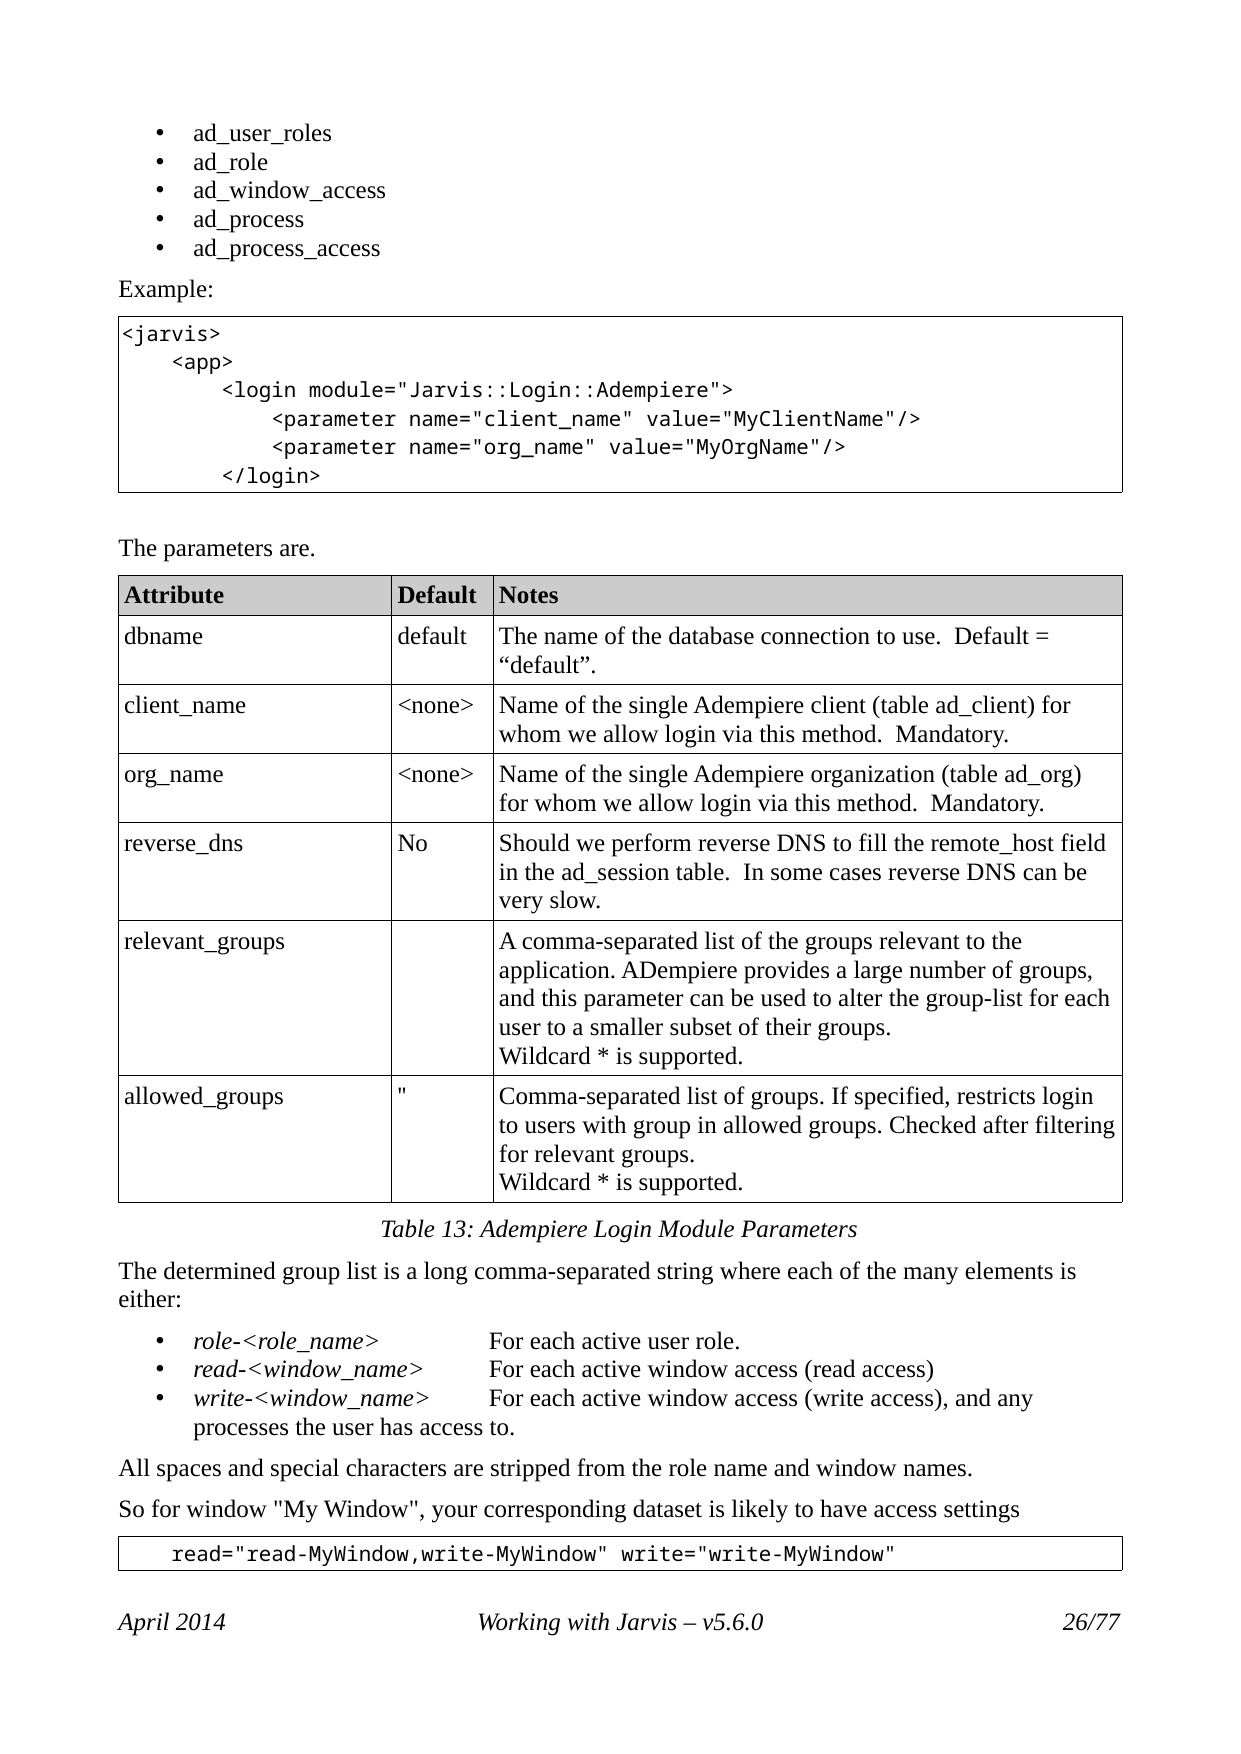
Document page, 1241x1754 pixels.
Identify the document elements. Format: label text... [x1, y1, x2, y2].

table_cell '' [392, 1076, 493, 1202]
table_cell <none> [392, 685, 493, 753]
table_cell org_name [119, 754, 391, 822]
table_cell Name of the single Adempiere organization (table ad_org) for whom we allow login via this method. Mandatory. [494, 754, 1122, 822]
table_cell default [392, 616, 493, 684]
list ad_process [156, 204, 1122, 233]
table_header Attribute [119, 576, 391, 615]
text The determined group list is a long comma-separated string where each of the many elements is either: [118, 1256, 1122, 1313]
text <parameter name="org_name" value="MyOrgName"/> [119, 429, 1122, 458]
list ad_process_access [156, 233, 1122, 262]
text <app> [119, 344, 1122, 372]
list ad_role [156, 147, 1122, 176]
table_cell [392, 921, 493, 1075]
text Table 13: Adempiere Login Module Parameters [118, 1214, 1122, 1243]
text </login> [119, 458, 1122, 492]
text All spaces and special characters are stripped from the role name and window names. [118, 1453, 1122, 1482]
list write-<window_name> For each active window access (write access), and any processes the user has access to. [156, 1383, 1122, 1441]
text <login module="Jarvis::Login::Adempiere"> [119, 372, 1122, 401]
table_cell dbname [119, 616, 391, 684]
table_cell reverse_dns [119, 823, 391, 920]
table_cell relevant_groups [119, 921, 391, 1075]
list ad_window_access [156, 176, 1122, 204]
text The parameters are. [118, 533, 1122, 562]
table_cell allowed_groups [119, 1076, 391, 1202]
table_cell A comma-separated list of the groups relevant to the application. ADempiere provides a large number of groups, and this parameter can be used to alter the group-list for each user to a smaller subset of their groups. Wildcard * is supported. [494, 921, 1122, 1075]
table_cell Should we perform reverse DNS to fill the remote_host field in the ad_session table. In some cases reverse DNS can be very slow. [494, 823, 1122, 920]
table_cell Name of the single Adempiere client (table ad_client) for whom we allow login via this method. Mandatory. [494, 685, 1122, 753]
text So for window "My Window", your corresponding dataset is likely to have access settings [118, 1494, 1122, 1523]
list role-<role_name> For each active user role. [156, 1326, 1122, 1354]
table_cell client_name [119, 685, 391, 753]
text Example: [118, 274, 1122, 303]
table_cell <none> [392, 754, 493, 822]
text read="read-MyWindow,write-MyWindow" write="write-MyWindow" [119, 1537, 1122, 1570]
table_header Notes [494, 576, 1122, 615]
list read-<window_name> For each active window access (read access) [156, 1354, 1122, 1383]
table_cell No [392, 823, 493, 920]
table_header Default [392, 576, 493, 615]
text <parameter name="client_name" value="MyClientName"/> [119, 401, 1122, 429]
list ad_user_roles [156, 118, 1122, 147]
text <jarvis> [119, 317, 1122, 344]
table_cell The name of the database connection to use. Default = “default”. [494, 616, 1122, 684]
table_cell Comma-separated list of groups. If specified, restricts login to users with group in allowed groups. Checked after filtering for relevant groups. Wildcard * is supported. [494, 1076, 1122, 1202]
